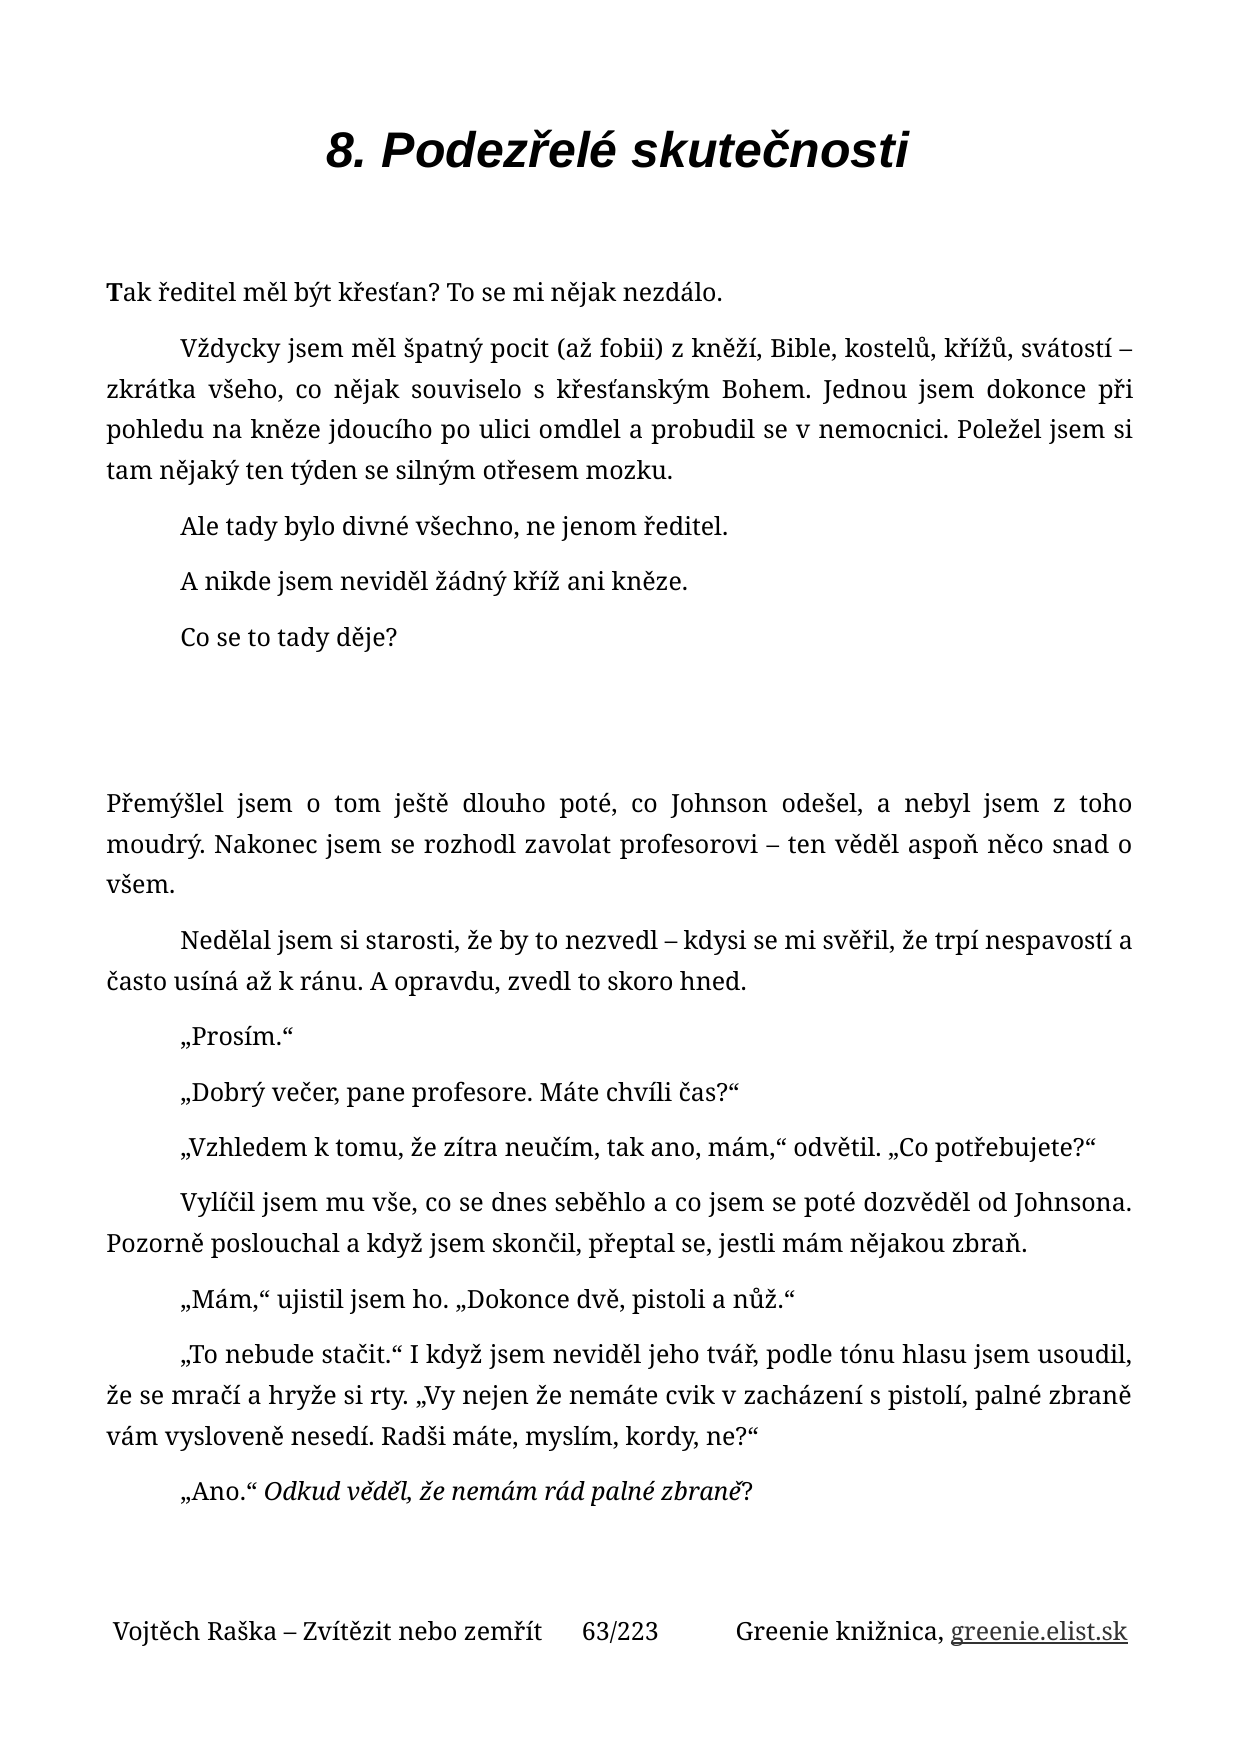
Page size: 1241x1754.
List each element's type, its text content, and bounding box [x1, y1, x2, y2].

text „Vzhledem k tomu, že zítra neučím, tak ano, mám,“ odvětil. „Co potřebujete?“ [106, 1129, 1134, 1164]
text Ale tady bylo divné všechno, ne jenom ředitel. [106, 508, 1134, 542]
text „Mám,“ ujistil jsem ho. „Dokonce dvě, pistoli a nůž.“ [106, 1281, 1134, 1315]
text A nikde jsem neviděl žádný kříž ani kněze. [106, 564, 1134, 598]
text Tak ředitel měl být křesťan? To se mi nějak nezdálo. [106, 275, 1134, 309]
text „Prosím.“ [106, 1019, 1134, 1053]
text „To nebude stačit.“ I když jsem neviděl jeho tvář, podle tónu hlasu jsem usoudil, že se mračí a hryže si rty. „Vy nejen že nemáte cvik v zacházení s pistolí, palné zbraně vám vysloveně nesedí. Radši máte, myslím, kordy, ne?“ [106, 1337, 1134, 1452]
text Nedělal jsem si starosti, že by to nezvedl – kdysi se mi svěřil, že trpí nespavostí a často usíná až k ránu. A opravdu, zvedl to skoro hned. [106, 922, 1134, 997]
text „Ano.“ Odkud věděl, že nemám rád palné zbraně? [106, 1474, 1134, 1508]
text Vždycky jsem měl špatný pocit (až fobii) z kněží, Bible, kostelů, křížů, svátostí – zkrátka všeho, co nějak souviselo s křesťanským Bohem. Jednou jsem dokonce při pohledu na kněze jdoucího po ulici omdlel a probudil se v nemocnici. Poležel jsem si tam nějaký ten týden se silným otřesem mozku. [106, 330, 1134, 487]
text Přemýšlel jsem o tom ještě dlouho poté, co Johnson odešel, a nebyl jsem z toho moudrý. Nakonec jsem se rozhodl zavolat profesorovi – ten věděl aspoň něco snad o všem. [106, 785, 1134, 901]
text Co se to tady děje? [106, 619, 1134, 653]
subtitle 8. Podezřelé skutečnosti [106, 121, 1134, 178]
text „Dobrý večer, pane profesore. Máte chvíli čas?“ [106, 1074, 1134, 1108]
text Vylíčil jsem mu vše, co se dnes seběhlo a co jsem se poté dozvěděl od Johnsona. Pozorně poslouchal a když jsem skončil, přeptal se, jestli mám nějakou zbraň. [106, 1185, 1134, 1260]
